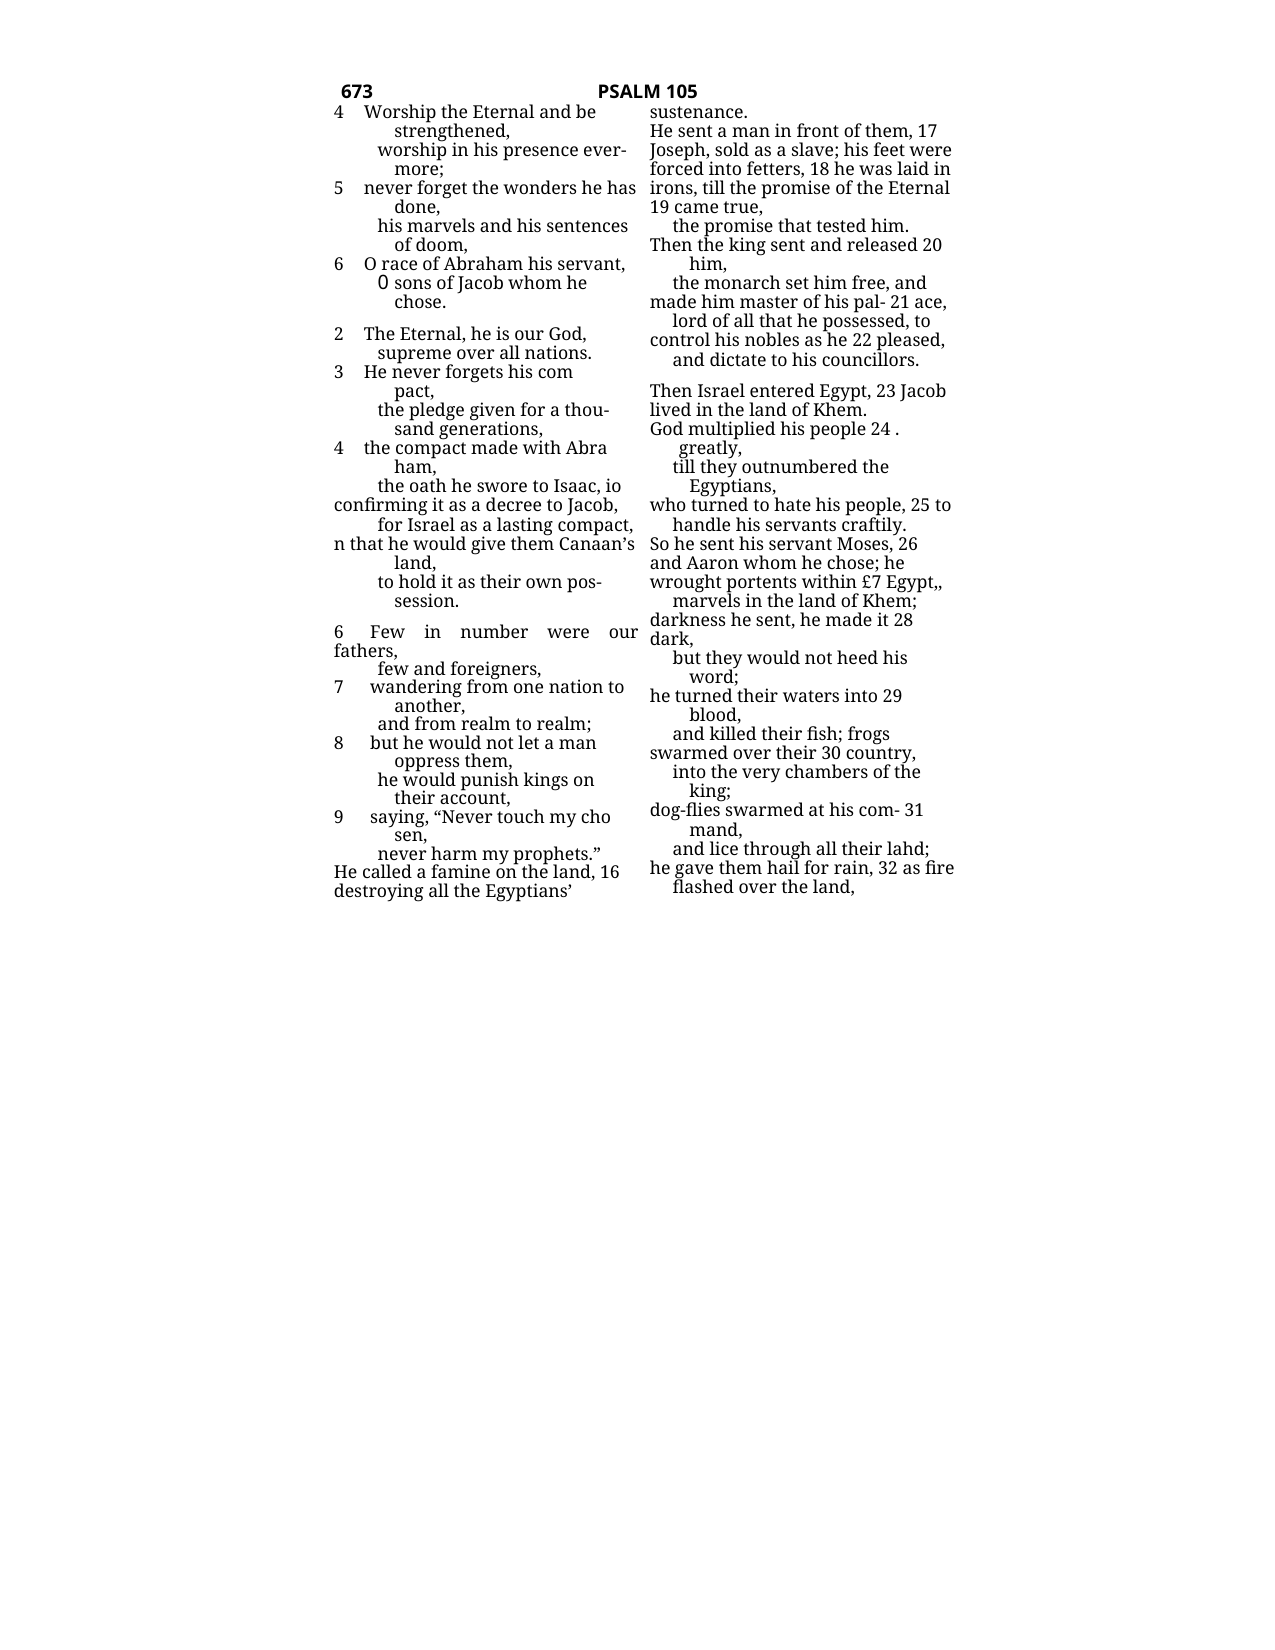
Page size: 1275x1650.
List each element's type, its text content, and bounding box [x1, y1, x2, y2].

text and killed their fish; frogs swarmed over their 30 country, [649, 725, 955, 763]
list The Eternal, he is our God, [334, 325, 639, 344]
list He never forgets his com­ [334, 363, 639, 382]
text done, [394, 198, 639, 217]
text supreme over all nations. [377, 344, 639, 363]
text n that he would give them Ca­naan’s land, [334, 535, 639, 573]
list wandering from one nation to [334, 679, 639, 698]
text and from realm to realm; [377, 716, 639, 734]
text Then the king sent and released 20 him, [649, 236, 955, 274]
list Worship the Eternal and be [334, 103, 639, 122]
text the monarch set him free, and made him master of his pal- 21 ace, [649, 274, 955, 313]
text the promise that tested him. [672, 217, 955, 236]
text pact, [394, 382, 639, 401]
list but he would not let a man [334, 734, 639, 753]
text He sent a man in front of them, 17 Joseph, sold as a slave; his feet were forced into fetters, 18 he was laid in irons, till the promise of the Eternal 19 came true, [649, 122, 955, 217]
text but they would not heed his word; [672, 649, 955, 687]
text ham, [394, 458, 639, 478]
text into the very chambers of the king; [672, 763, 955, 802]
text worship in his presence ever­more; [377, 141, 639, 179]
text to hold it as their own pos­session. [377, 573, 639, 611]
text few and foreigners, [377, 661, 639, 679]
text sustenance. [649, 103, 955, 122]
text till they outnumbered the Egyptians, [672, 458, 955, 497]
list the compact made with Abra­ [334, 439, 639, 458]
list O race of Abraham his servant, [334, 255, 639, 274]
text dog-flies swarmed at his com- 31 mand, [649, 802, 955, 840]
text his marvels and his sentences of doom, [377, 217, 639, 255]
text and dictate to his councillors. [672, 351, 955, 370]
text So he sent his servant Moses, 26 and Aaron whom he chose; he wrought portents within £7 Egypt,, [649, 535, 955, 592]
text oppress them, [394, 753, 639, 771]
text sen, [394, 827, 639, 845]
text the pledge given for a thou­sand generations, [377, 401, 639, 439]
list never forget the wonders he has [334, 179, 639, 198]
text another, [394, 698, 639, 716]
text and lice through all their lahd; [672, 840, 955, 859]
text he gave them hail for rain, 32 as fire flashed over the land, [649, 859, 955, 897]
text He called a famine on the land, 16 destroying all the Egyptians’ [334, 864, 639, 902]
text he turned their waters into 29 blood, [649, 687, 955, 725]
text he would punish kings on their account, [377, 771, 639, 808]
text strengthened, [394, 122, 639, 141]
text lord of all that he possessed, to control his nobles as he 22 pleased, [649, 313, 955, 351]
list saying, “Never touch my cho­ [334, 808, 639, 827]
text for Israel as a lasting com­pact, [377, 516, 639, 535]
text never harm my prophets.” [377, 845, 639, 864]
text who turned to hate his people, 25 to handle his servants craftily. [649, 497, 955, 535]
list sons of Jacob whom he chose. [377, 274, 639, 313]
text Then Israel entered Egypt, 23 Jacob lived in the land of Khem. [649, 382, 955, 420]
text marvels in the land of Khem; darkness he sent, he made it 28 dark, [649, 592, 955, 649]
text the oath he swore to Isaac, io confirming it as a decree to Jacob, [334, 478, 639, 516]
list Few in number were our fathers, [334, 624, 639, 661]
text God multiplied his people 24 . greatly, [649, 420, 955, 458]
